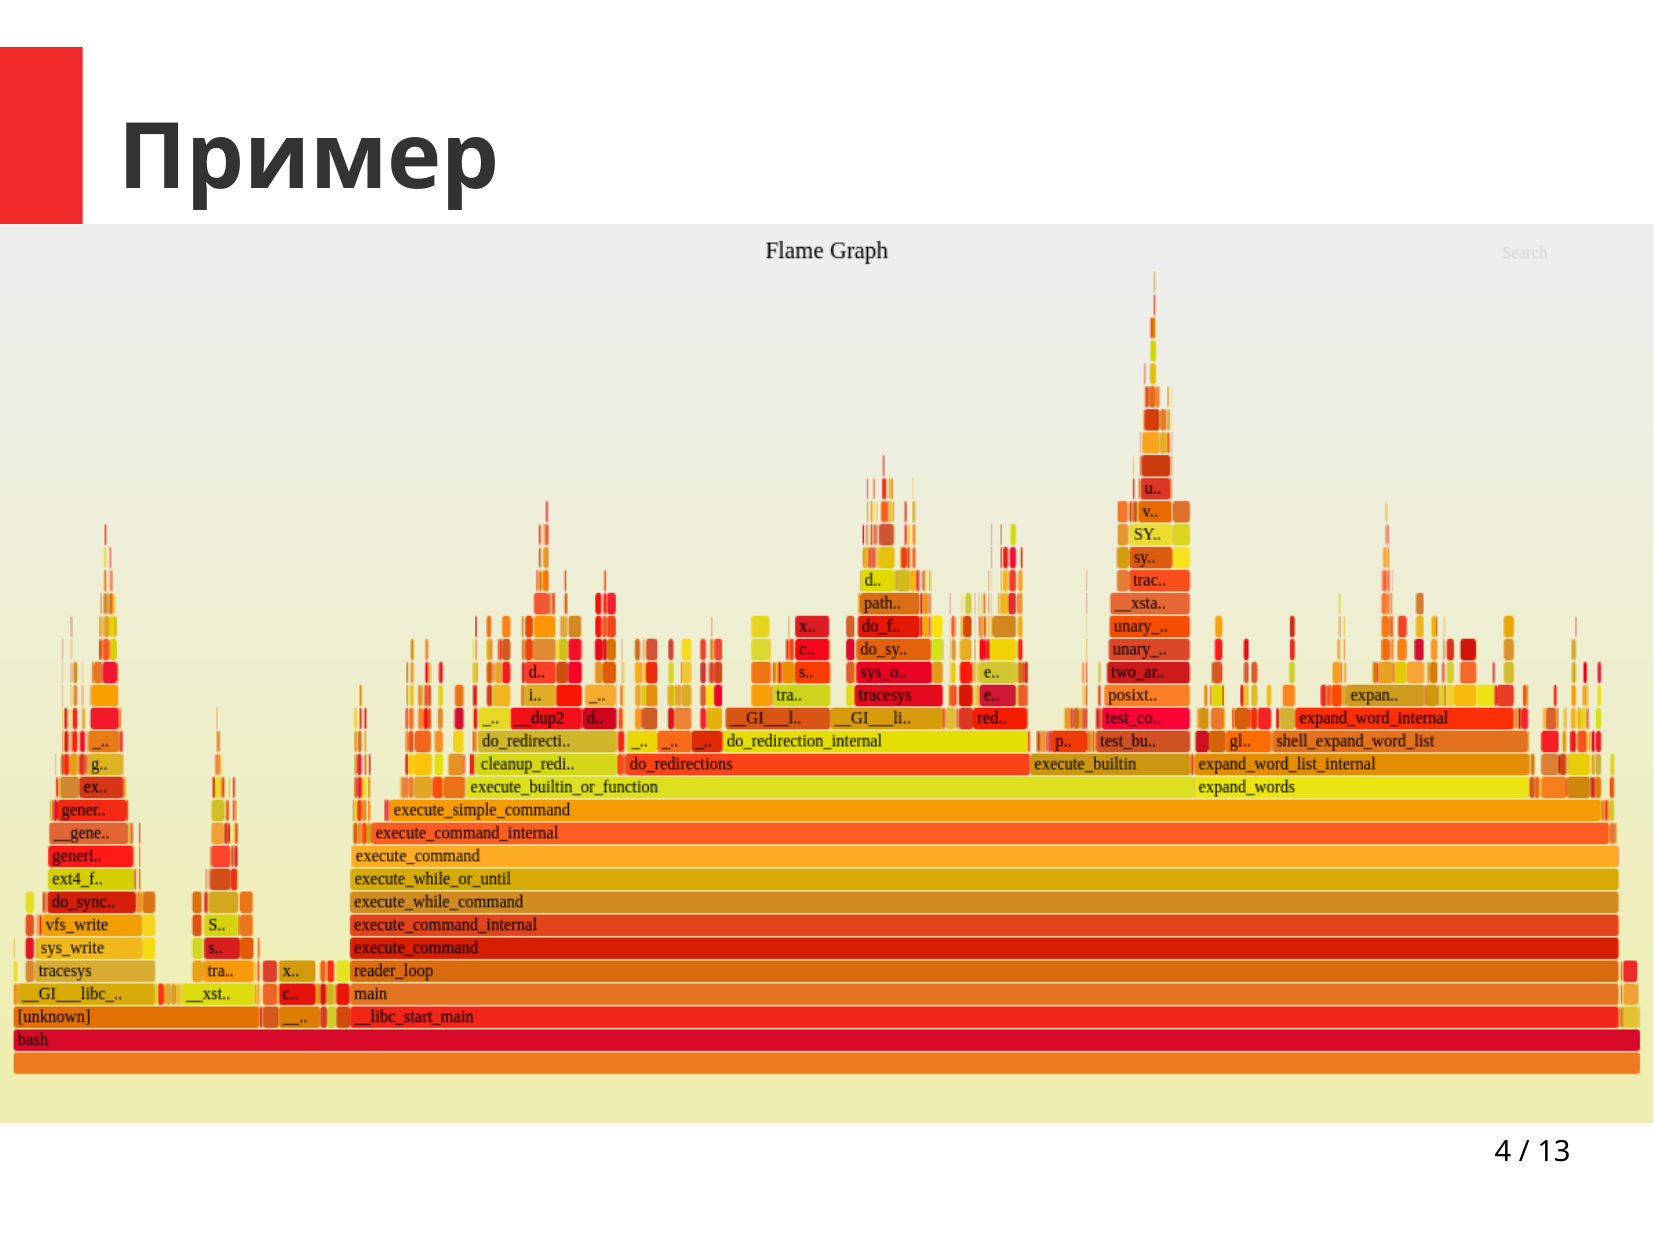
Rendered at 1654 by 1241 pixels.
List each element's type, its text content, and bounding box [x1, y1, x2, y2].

picture [0, 224, 1654, 1123]
title Пример [118, 49, 1571, 224]
